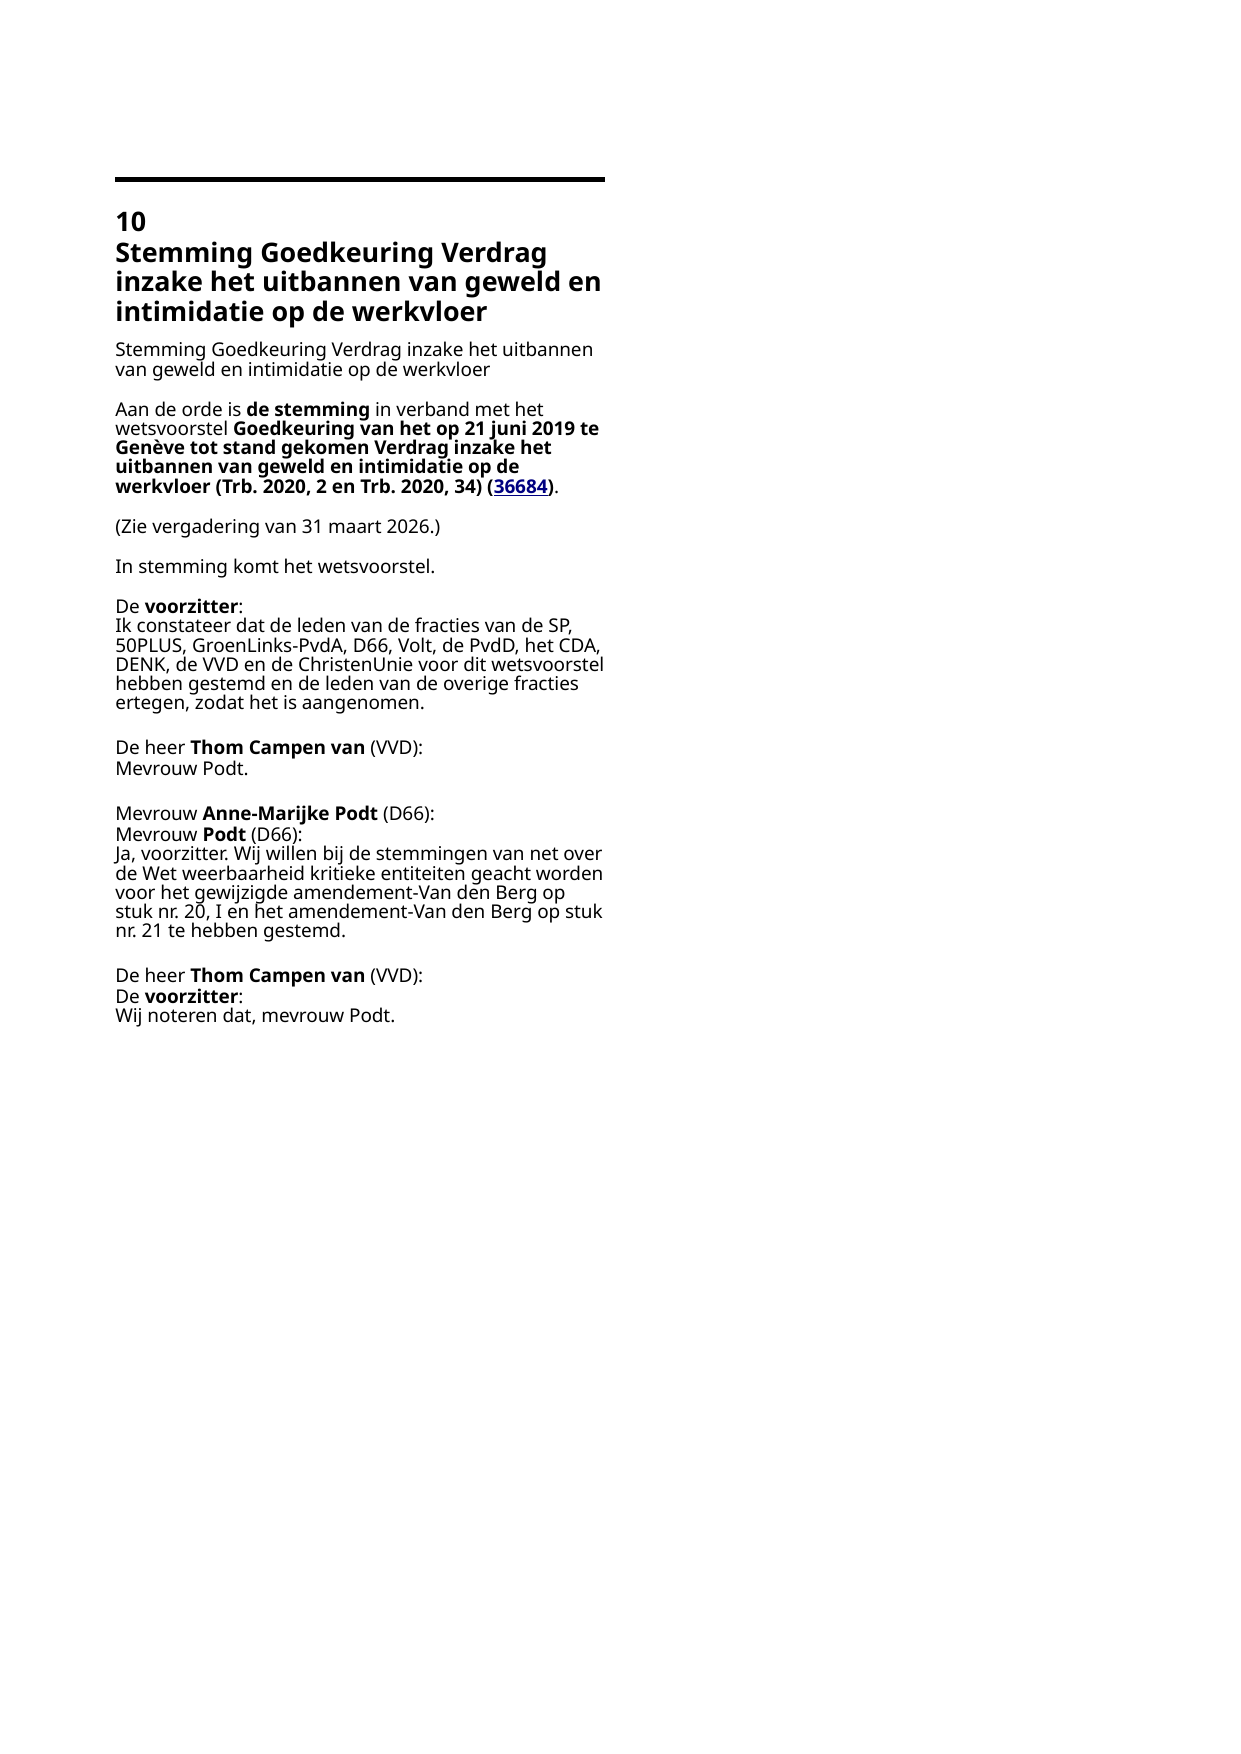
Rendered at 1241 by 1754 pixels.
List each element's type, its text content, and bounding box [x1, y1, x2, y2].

text In stemming komt het wetsvoorstel. [115, 558, 605, 577]
text Wij noteren dat, mevrouw Podt. [115, 1007, 605, 1027]
text Mevrouw Podt (D66): [115, 826, 605, 845]
text Mevrouw Podt. [115, 760, 605, 779]
text Mevrouw Anne-Marijke Podt (D66): [115, 800, 605, 826]
text Stemming Goedkeuring Verdrag inzake het uitbannen van geweld en intimidatie op de werkvloer [115, 239, 605, 341]
text De heer Thom Campen van (VVD): [115, 962, 605, 988]
text De voorzitter: [115, 988, 605, 1007]
text 10 [115, 203, 605, 239]
text Aan de orde is de stemming in verband met het wetsvoorstel Goedkeuring van het op 21 juni 2019 te Genève tot stand gekomen Verdrag inzake het uitbannen van geweld en intimidatie op de werkvloer (Trb. 2020, 2 en Trb. 2020, 34) (36684). [115, 401, 605, 497]
text Stemming Goedkeuring Verdrag inzake het uitbannen van geweld en intimidatie op de werkvloer [115, 341, 605, 380]
text (Zie vergadering van 31 maart 2026.) [115, 518, 605, 537]
text Ik constateer dat de leden van de fracties van de SP, 50PLUS, GroenLinks-PvdA, D66, Volt, de PvdD, het CDA, DENK, de VVD en de ChristenUnie voor dit wetsvoorstel hebben gestemd en de leden van de overige fracties ertegen, zodat het is aangenomen. [115, 617, 605, 714]
text Ja, voorzitter. Wij willen bij de stemmingen van net over de Wet weerbaarheid kritieke entiteiten geacht worden voor het gewijzigde amendement-Van den Berg op stuk nr. 20, I en het amendement-Van den Berg op stuk nr. 21 te hebben gestemd. [115, 845, 605, 942]
text De heer Thom Campen van (VVD): [115, 734, 605, 760]
text De voorzitter: [115, 598, 605, 617]
